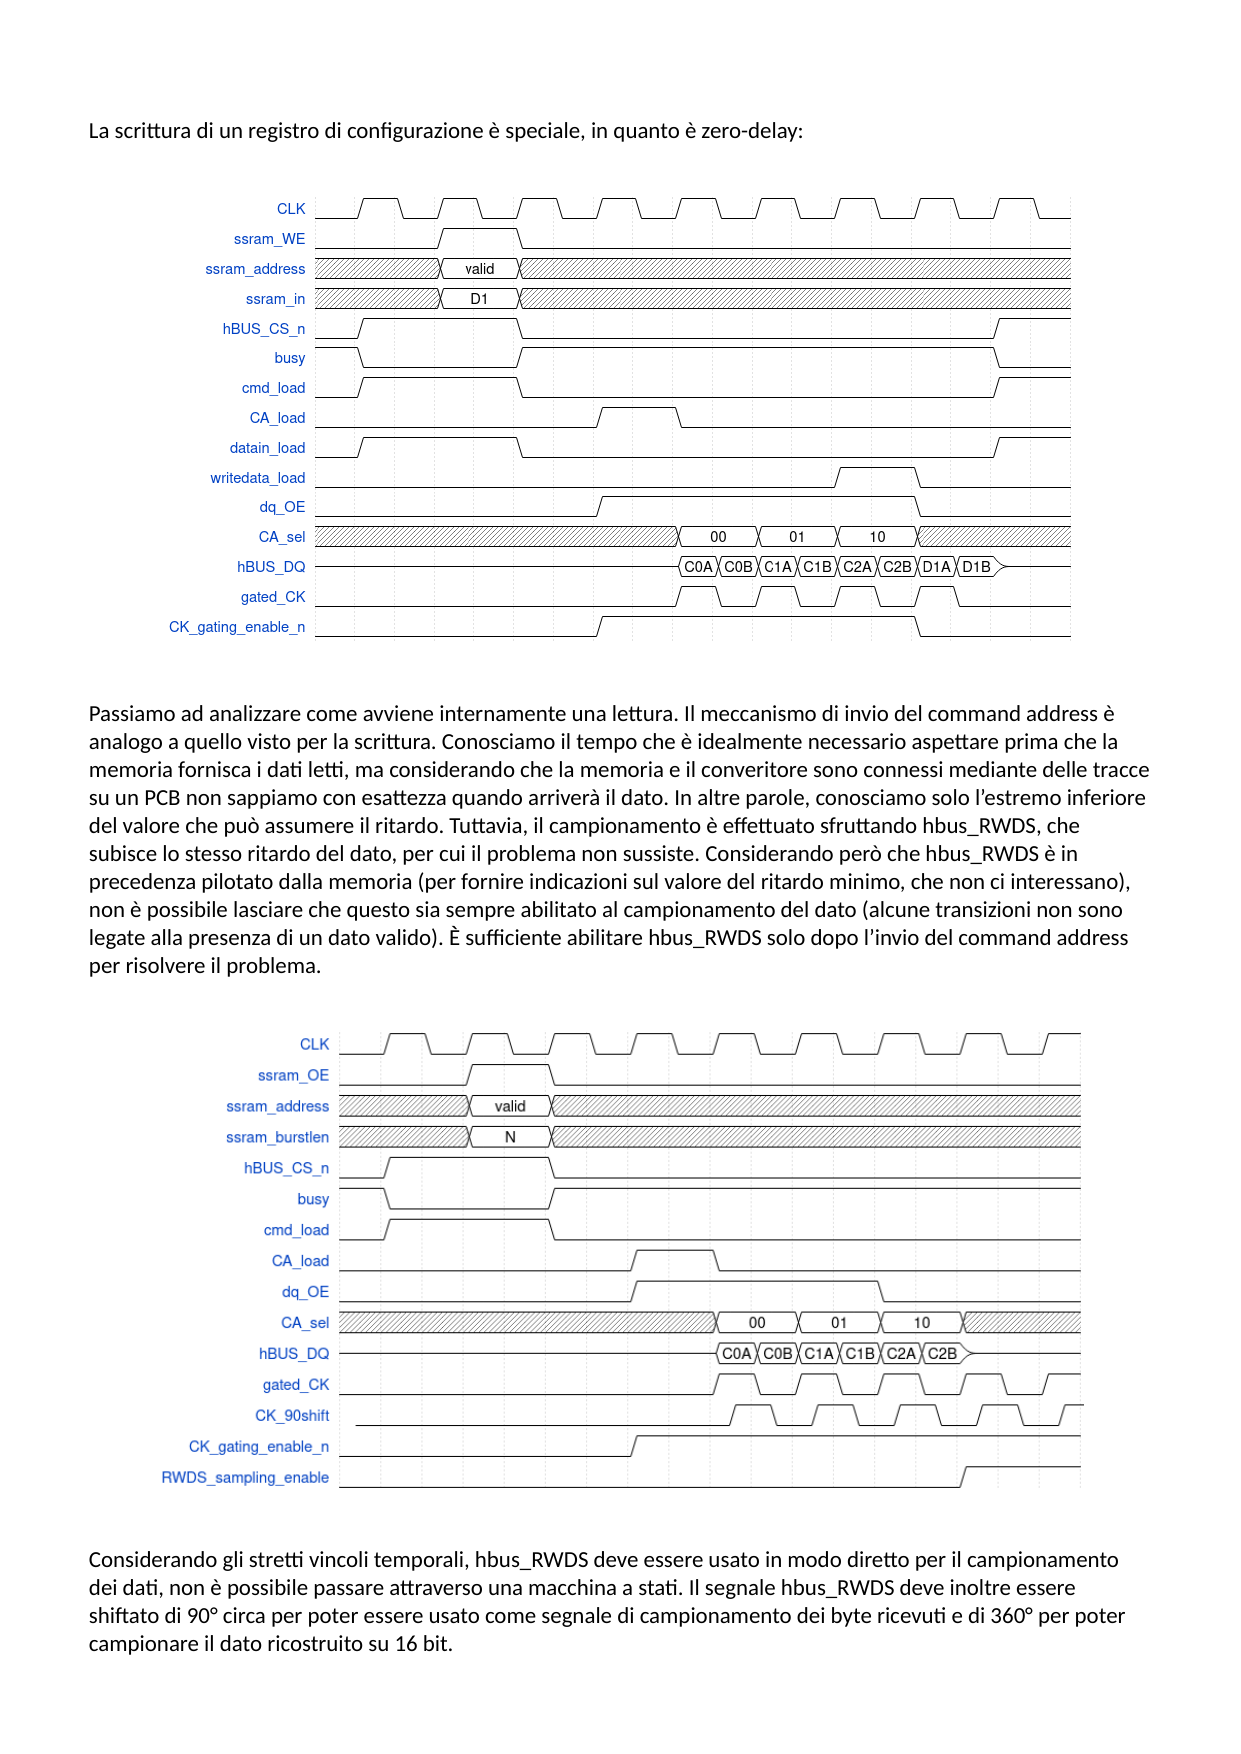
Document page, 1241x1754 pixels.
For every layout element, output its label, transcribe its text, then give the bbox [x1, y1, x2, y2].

picture [156, 1030, 1084, 1490]
text Passiamo ad analizzare come avviene internamente una lettura. Il meccanismo di invio del command address è analogo a quello visto per la scrittura. Conosciamo il tempo che è idealmente necessario aspettare prima che la memoria fornisca i dati letti, ma considerando che la memoria e il converitore sono connessi mediante delle tracce su un PCB non sappiamo con esattezza quando arriverà il dato. In altre parole, conosciamo solo l’estremo inferiore del valore che può assumere il ritardo. Tuttavia, il campionamento è effettuato sfruttando hbus_RWDS, che subisce lo stesso ritardo del dato, per cui il problema non sussiste. Considerando però che hbus_RWDS è in precedenza pilotato dalla memoria (per fornire indicazioni sul valore del ritardo minimo, che non ci interessano), non è possibile lasciare che questo sia sempre abilitato al campionamento del dato (alcune transizioni non sono legate alla presenza di un dato valido). È sufficiente abilitare hbus_RWDS solo dopo l’invio del command address per risolvere il problema. [89, 699, 1152, 979]
text La scrittura di un registro di configurazione è speciale, in quanto è zero-delay: [89, 117, 1152, 145]
picture [166, 195, 1074, 643]
text Considerando gli stretti vincoli temporali, hbus_RWDS deve essere usato in modo diretto per il campionamento dei dati, non è possibile passare attraverso una macchina a stati. Il segnale hbus_RWDS deve inoltre essere shiftato di 90° circa per poter essere usato come segnale di campionamento dei byte ricevuti e di 360° per poter campionare il dato ricostruito su 16 bit. [89, 1545, 1152, 1657]
